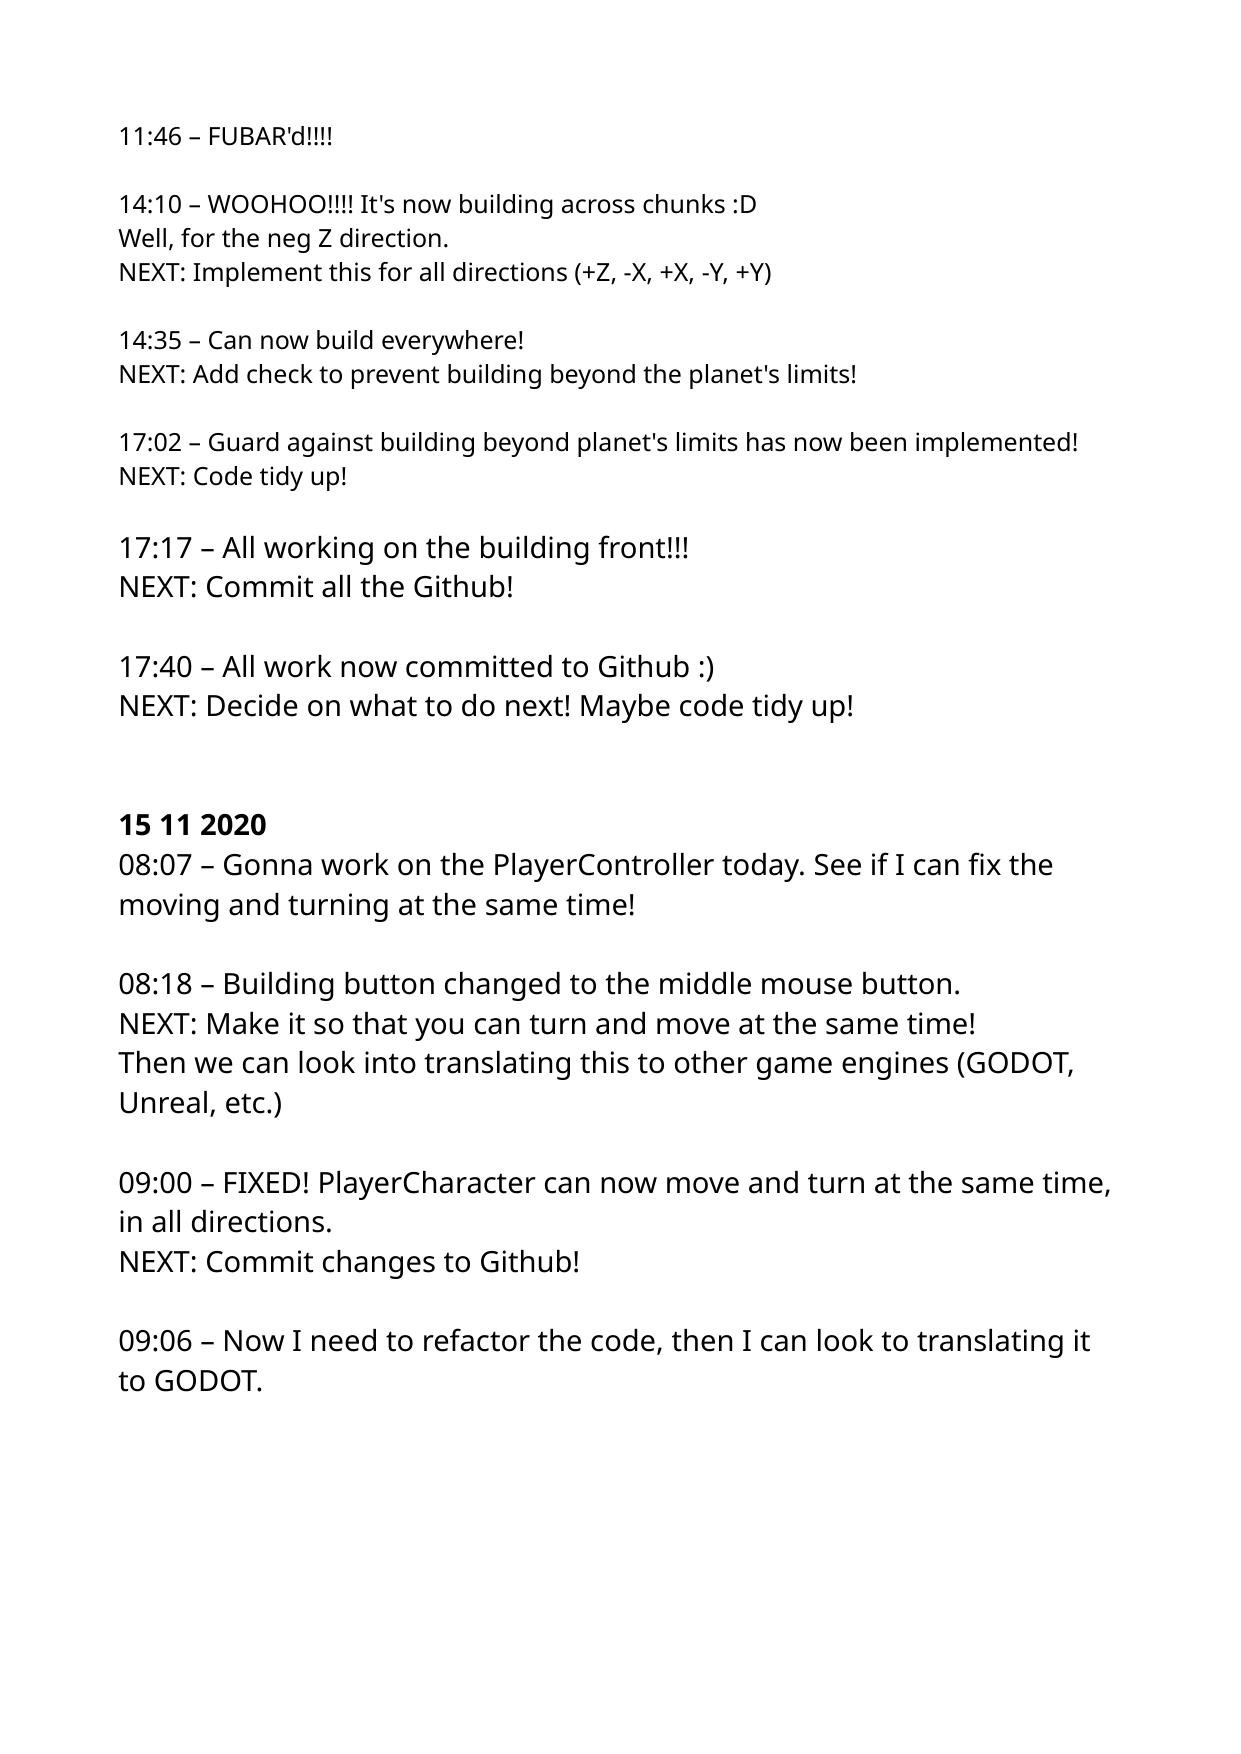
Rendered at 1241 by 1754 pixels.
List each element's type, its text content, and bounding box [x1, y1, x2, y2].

text 17:02 – Guard against building beyond planet's limits has now been implemented! [118, 425, 1122, 459]
text NEXT: Commit changes to Github! [118, 1241, 1122, 1281]
text 08:18 – Building button changed to the middle mouse button. [118, 963, 1122, 1003]
text 14:35 – Can now build everywhere! [118, 322, 1122, 357]
text 17:17 – All working on the building front!!! [118, 527, 1122, 567]
text Well, for the neg Z direction. [118, 220, 1122, 254]
text 14:10 – WOOHOO!!!! It's now building across chunks :D [118, 186, 1122, 220]
text 11:46 – FUBAR'd!!!! [118, 118, 1122, 152]
text 15 11 2020 [118, 805, 1122, 844]
text NEXT: Make it so that you can turn and move at the same time! [118, 1003, 1122, 1043]
text Then we can look into translating this to other game engines (GODOT, Unreal, etc.) [118, 1043, 1122, 1122]
text NEXT: Implement this for all directions (+Z, -X, +X, -Y, +Y) [118, 254, 1122, 288]
text 09:00 – FIXED! PlayerCharacter can now move and turn at the same time, in all directions. [118, 1162, 1122, 1241]
text 09:06 – Now I need to refactor the code, then I can look to translating it to GODOT. [118, 1321, 1122, 1400]
text NEXT: Add check to prevent building beyond the planet's limits! [118, 357, 1122, 391]
text NEXT: Code tidy up! [118, 459, 1122, 493]
text 08:07 – Gonna work on the PlayerController today. See if I can fix the moving and turning at the same time! [118, 844, 1122, 924]
text NEXT: Commit all the Github! [118, 567, 1122, 606]
text NEXT: Decide on what to do next! Maybe code tidy up! [118, 686, 1122, 725]
text 17:40 – All work now committed to Github :) [118, 646, 1122, 686]
